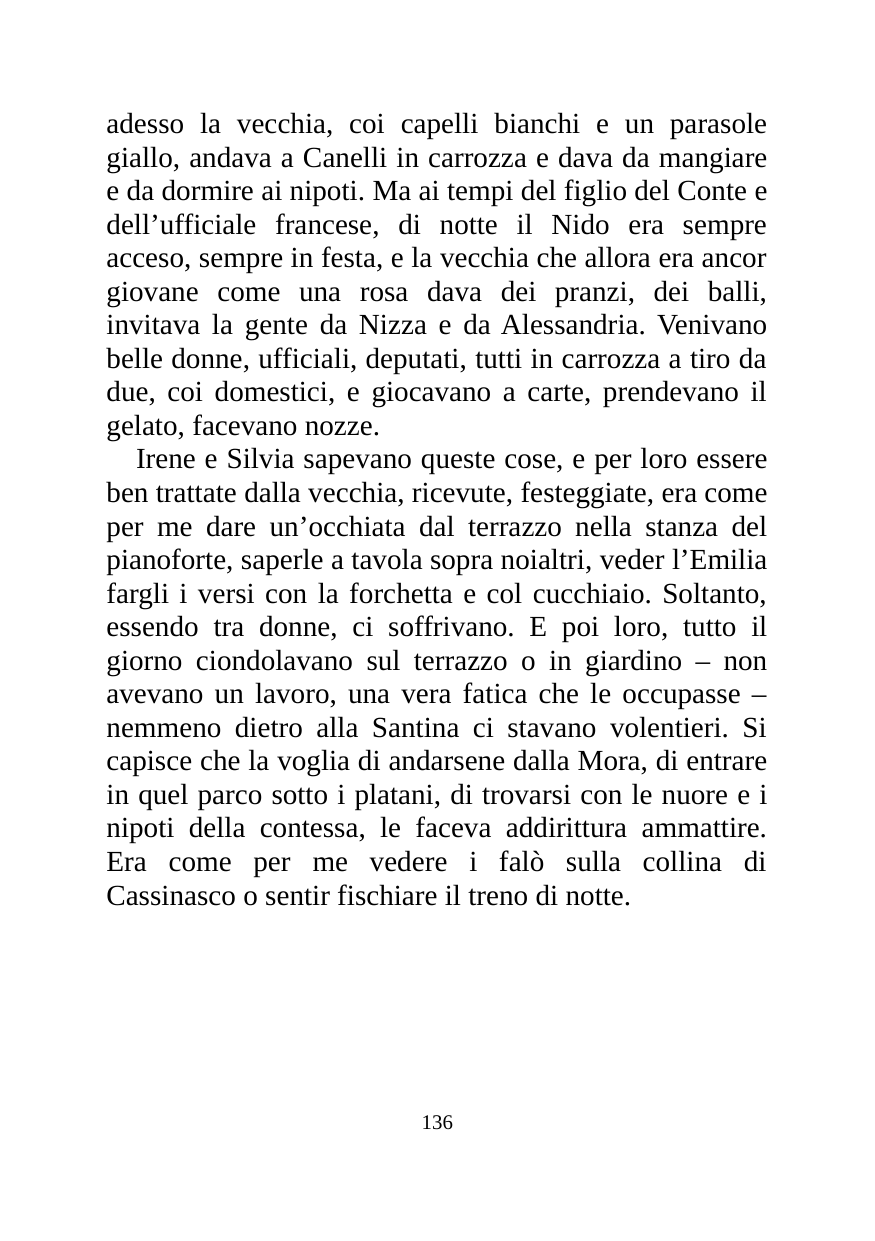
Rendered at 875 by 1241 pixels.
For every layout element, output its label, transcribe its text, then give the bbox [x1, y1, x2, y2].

text Irene e Silvia sapevano queste cose, e per loro essere ben trattate dalla vecchia, ricevute, festeggiate, era come per me dare un’occhiata dal terrazzo nella stanza del pianoforte, saperle a tavola sopra noialtri, veder l’Emilia fargli i versi con la forchetta e col cucchiaio. Soltanto, essendo tra donne, ci soffrivano. E poi loro, tutto il giorno ciondolavano sul terrazzo o in giardino – non avevano un lavoro, una vera fatica che le occupasse – nemmeno dietro alla Santina ci stavano volentieri. Si capisce che la voglia di andarsene dalla Mora, di entrare in quel parco sotto i platani, di trovarsi con le nuore e i nipoti della contessa, le faceva addirittura ammattire. Era come per me vedere i falò sulla collina di Cassinasco o sentir fischiare il treno di notte. [106, 442, 768, 911]
text adesso la vecchia, coi capelli bianchi e un parasole giallo, andava a Canelli in carrozza e dava da mangiare e da dormire ai nipoti. Ma ai tempi del figlio del Conte e dell’ufficiale francese, di notte il Nido era sempre acceso, sempre in festa, e la vecchia che allora era ancor giovane come una rosa dava dei pranzi, dei balli, invitava la gente da Nizza e da Alessandria. Venivano belle donne, ufficiali, deputati, tutti in carrozza a tiro da due, coi domestici, e giocavano a carte, prendevano il gelato, facevano nozze. [106, 106, 768, 442]
